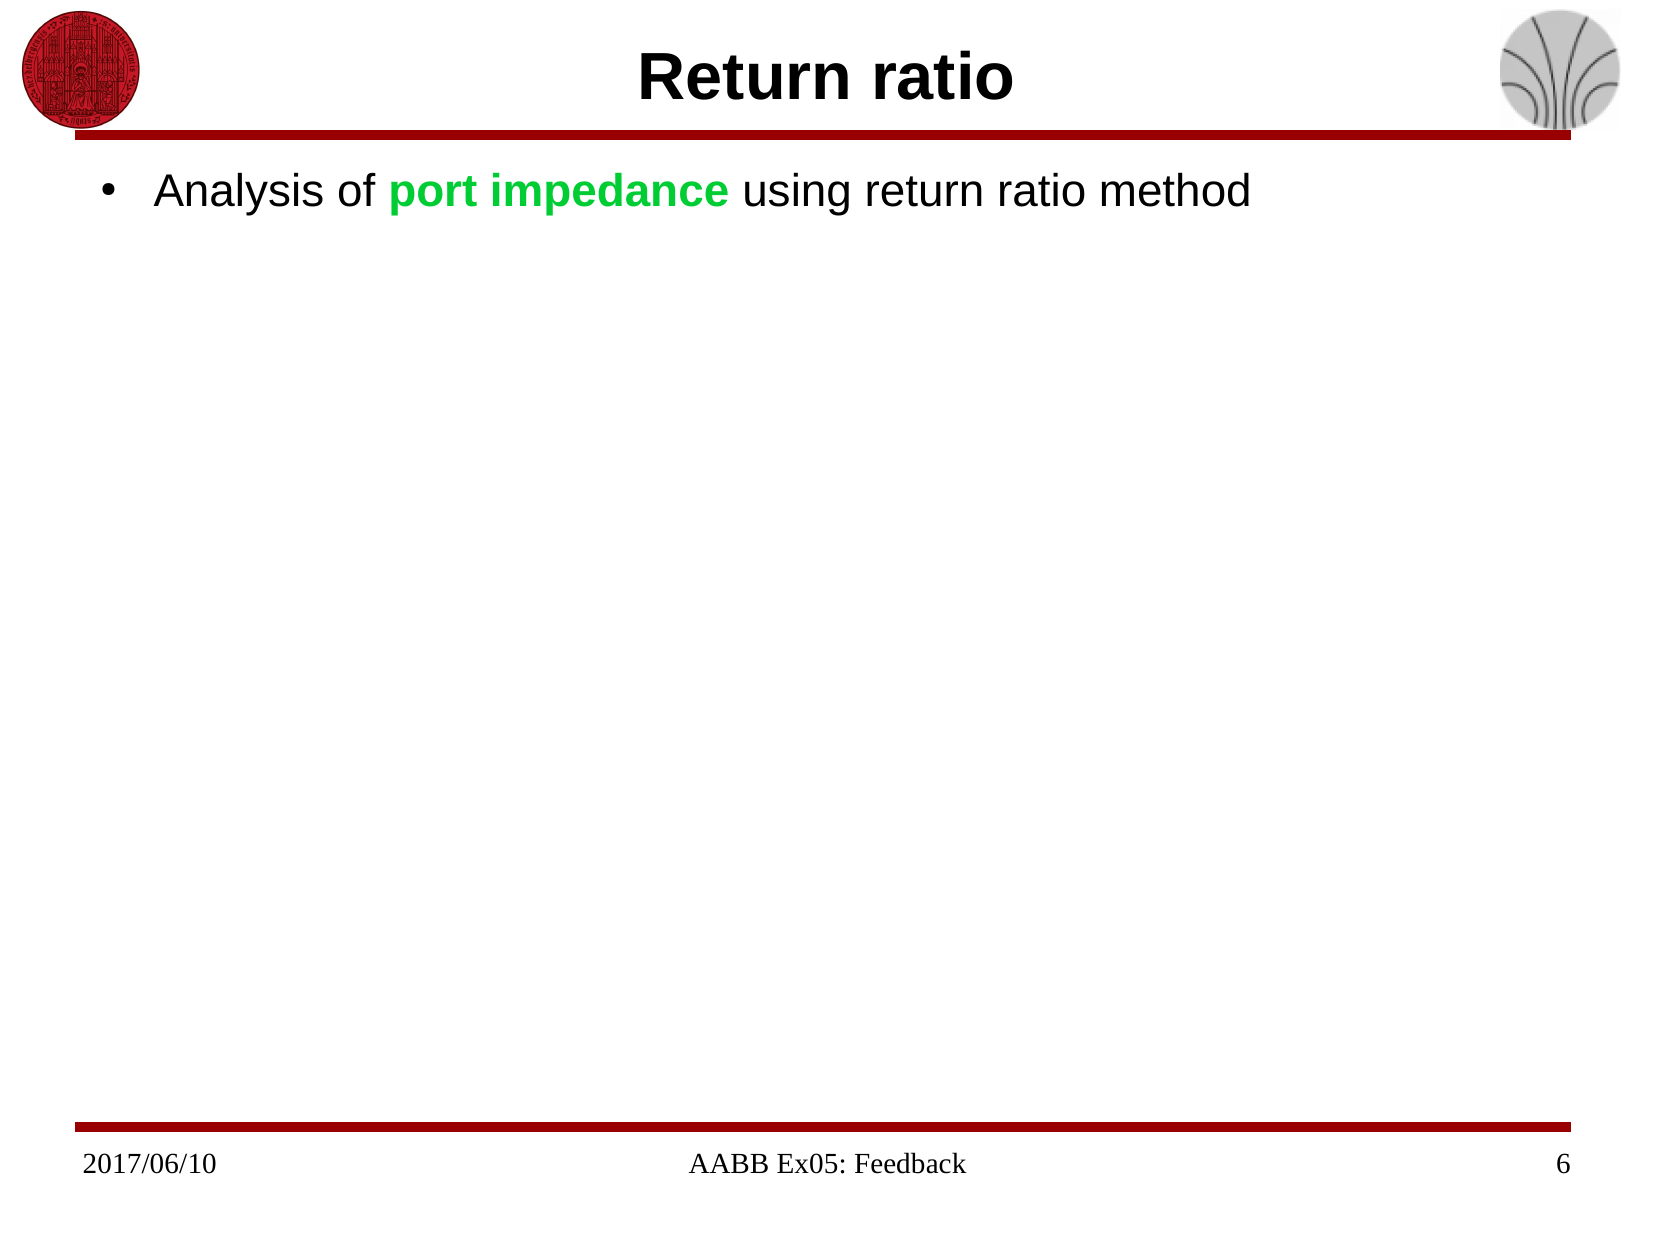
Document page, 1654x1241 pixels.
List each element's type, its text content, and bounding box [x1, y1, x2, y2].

picture [20, 9, 141, 130]
title Return ratio [82, 25, 1571, 127]
list Analysis of port impedance using return ratio method [82, 165, 1571, 1111]
picture [1500, 9, 1621, 131]
